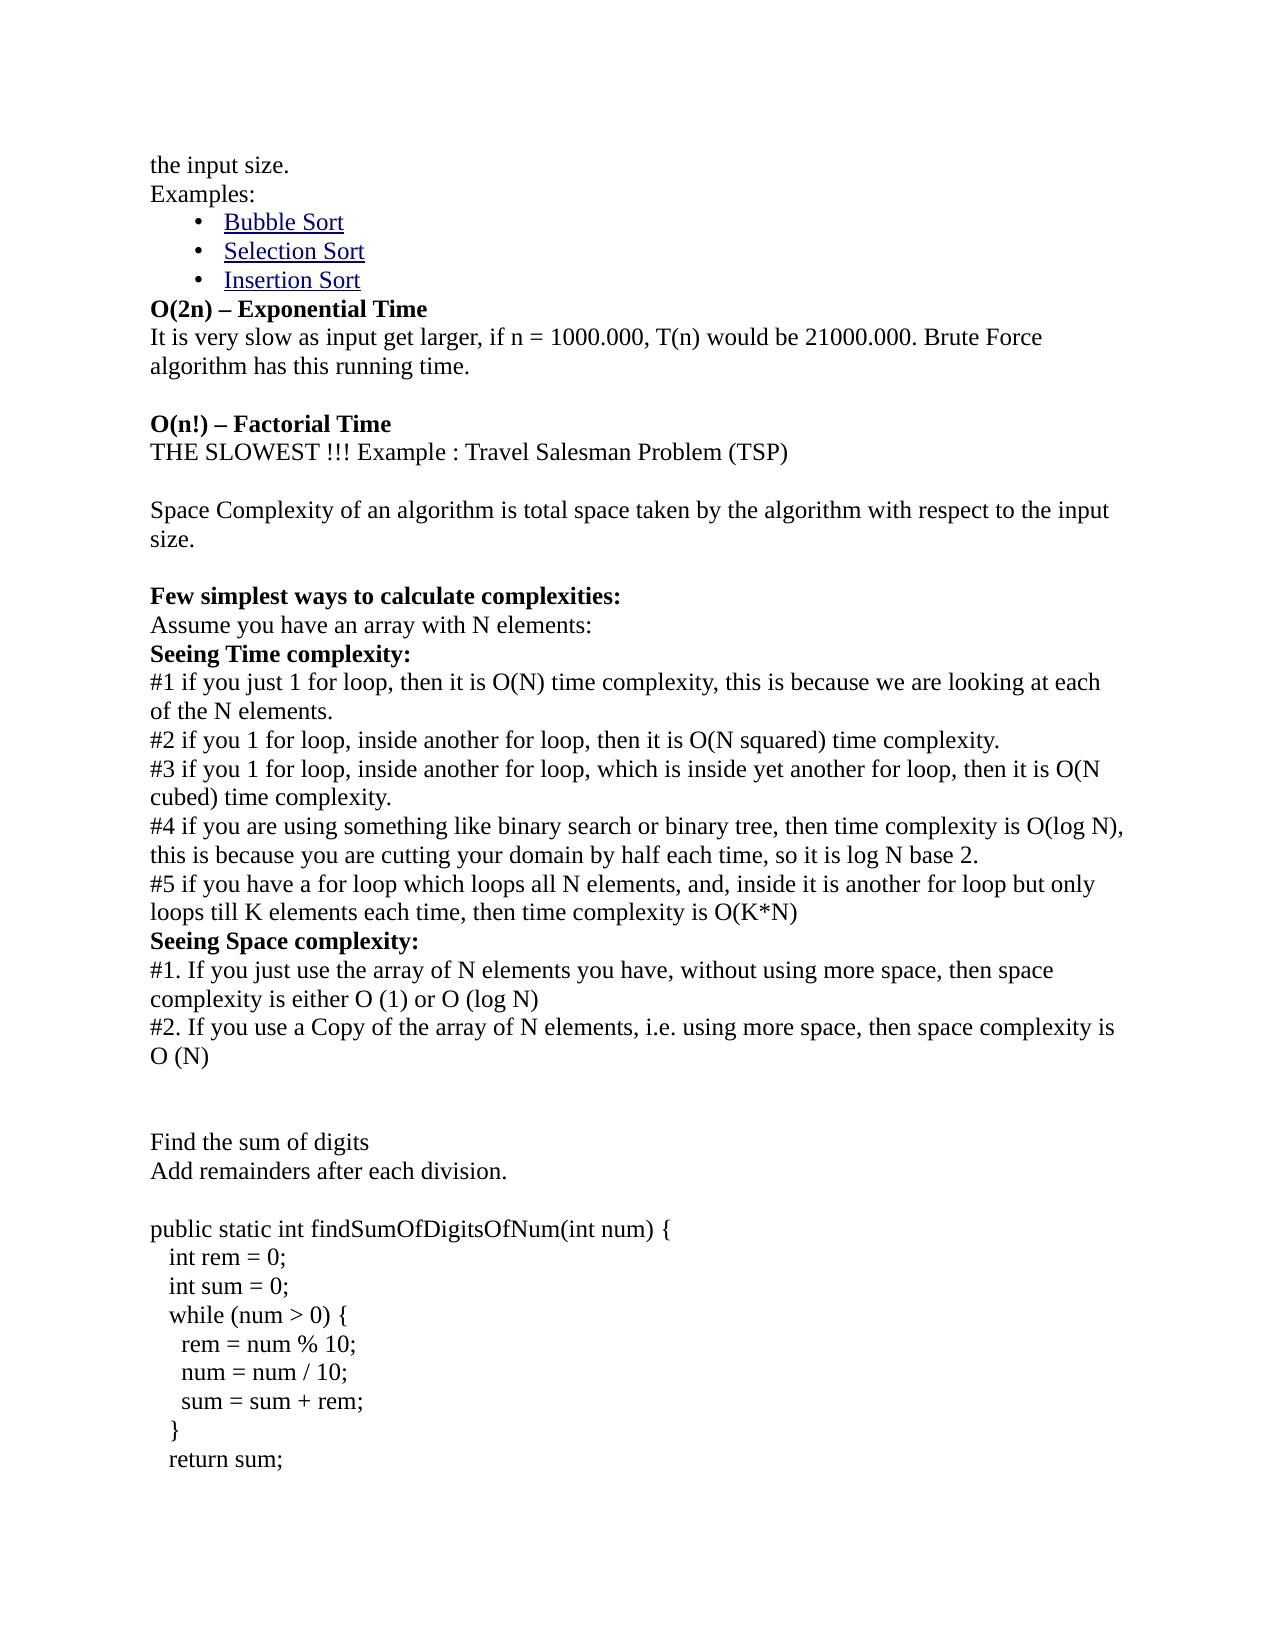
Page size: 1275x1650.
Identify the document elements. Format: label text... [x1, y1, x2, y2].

text Space Complexity of an algorithm is total space taken by the algorithm with respect to the input size. [150, 495, 1125, 552]
list Bubble Sort [194, 207, 1125, 236]
text #3 if you 1 for loop, inside another for loop, which is inside yet another for loop, then it is O(N cubed) time complexity. [150, 754, 1125, 811]
text Examples: [150, 179, 1125, 207]
text #5 if you have a for loop which loops all N elements, and, inside it is another for loop but only loops till K elements each time, then time complexity is O(K*N) [150, 869, 1125, 926]
text Assume you have an array with N elements: [150, 610, 1125, 639]
text #2. If you use a Copy of the array of N elements, i.e. using more space, then space complexity is O (N) [150, 1012, 1125, 1070]
text #1 if you just 1 for loop, then it is O(N) time complexity, this is because we are looking at each of the N elements. [150, 667, 1125, 725]
list Insertion Sort [194, 265, 1125, 294]
text } [150, 1415, 1125, 1444]
text Find the sum of digits [150, 1127, 1125, 1156]
text num = num / 10; [150, 1357, 1125, 1386]
text #1. If you just use the array of N elements you have, without using more space, then space complexity is either O (1) or O (log N) [150, 955, 1125, 1012]
text sum = sum + rem; [150, 1386, 1125, 1415]
list Selection Sort [194, 236, 1125, 265]
text int sum = 0; [150, 1271, 1125, 1300]
text public static int findSumOfDigitsOfNum(int num) { [150, 1214, 1125, 1242]
text O(2n) – Exponential Time It is very slow as input get larger, if n = 1000.000, T(n) would be 21000.000. Brute Force algorithm has this running time. O(n!) – Factorial Time THE SLOWEST !!! Example : Travel Salesman Problem (TSP) [150, 294, 1125, 466]
text Add remainders after each division. [150, 1156, 1125, 1185]
text Seeing Space complexity: [150, 926, 1125, 955]
text the input size. [150, 150, 1125, 179]
text while (num > 0) { [150, 1300, 1125, 1329]
text rem = num % 10; [150, 1329, 1125, 1357]
text Seeing Time complexity: [150, 639, 1125, 667]
text Few simplest ways to calculate complexities: [150, 581, 1125, 610]
text #2 if you 1 for loop, inside another for loop, then it is O(N squared) time complexity. [150, 725, 1125, 754]
text return sum; [150, 1444, 1125, 1472]
text #4 if you are using something like binary search or binary tree, then time complexity is O(log N), this is because you are cutting your domain by half each time, so it is log N base 2. [150, 811, 1125, 869]
text int rem = 0; [150, 1242, 1125, 1271]
